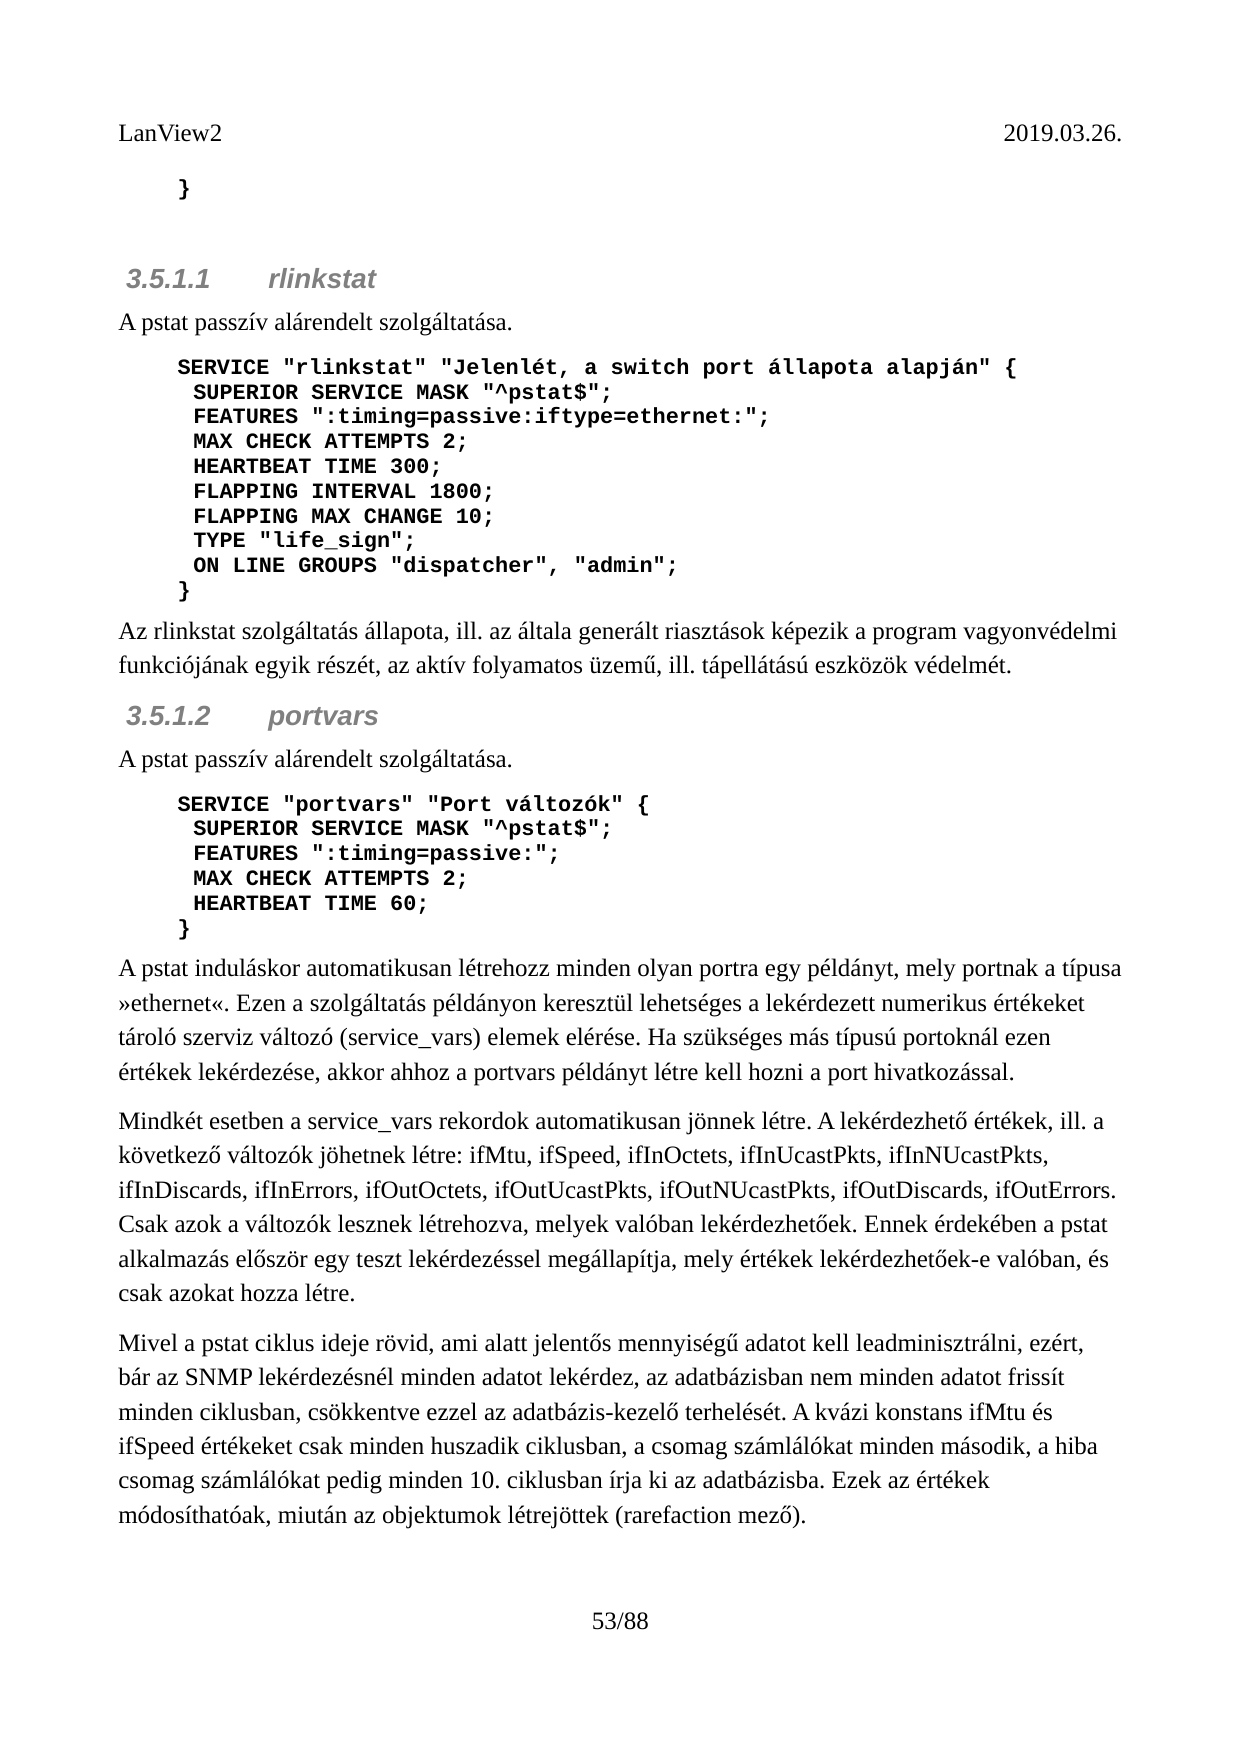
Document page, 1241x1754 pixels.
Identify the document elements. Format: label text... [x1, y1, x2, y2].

text A pstat induláskor automatikusan létrehozz minden olyan portra egy példányt, mely portnak a típusa »ethernet«. Ezen a szolgáltatás példányon keresztül lehetséges a lekérdezett numerikus értékeket tároló szerviz változó (service_vars) elemek elérése. Ha szükséges más típusú portoknál ezen értékek lekérdezése, akkor ahhoz a portvars példányt létre kell hozni a port hivatkozással. [118, 953, 1122, 1086]
text Mivel a pstat ciklus ideje rövid, ami alatt jelentős mennyiségű adatot kell leadminisztrálni, ezért, bár az SNMP lekérdezésnél minden adatot lekérdez, az adatbázisban nem minden adatot frissít minden ciklusban, csökkentve ezzel az adatbázis-kezelő terhelését. A kvázi konstans ifMtu és ifSpeed értékeket csak minden huszadik ciklusban, a csomag számlálókat minden második, a hiba csomag számlálókat pedig minden 10. ciklusban írja ki az adatbázisba. Ezek az értékek módosíthatóak, miután az objektumok létrejöttek (rarefaction mező). [118, 1328, 1122, 1529]
text Az rlinkstat szolgáltatás állapota, ill. az általa generált riasztások képezik a program vagyonvédelmi funkciójának egyik részét, az aktív folyamatos üzemű, ill. tápellátású eszközök védelmét. [118, 616, 1122, 679]
text } [177, 177, 1122, 202]
subtitle rlinkstat [118, 263, 1122, 294]
text Mindkét esetben a service_vars rekordok automatikusan jönnek létre. A lekérdezhető értékek, ill. a következő változók jöhetnek létre: ifMtu, ifSpeed, ifInOctets, ifInUcastPkts, ifInNUcastPkts, ifInDiscards, ifInErrors, ifOutOctets, ifOutUcastPkts, ifOutNUcastPkts, ifOutDiscards, ifOutErrors. Csak azok a változók lesznek létrehozva, melyek valóban lekérdezhetőek. Ennek érdekében a pstat alkalmazás először egy teszt lekérdezéssel megállapítja, mely értékek lekérdezhetőek-e valóban, és csak azokat hozza létre. [118, 1106, 1122, 1307]
text A pstat passzív alárendelt szolgáltatása. [118, 307, 1122, 336]
text SERVICE "rlinkstat" "Jelenlét, a switch port állapota alapján" { SUPERIOR SERVICE MASK "^pstat$"; FEATURES ":timing=passive:iftype=ethernet:"; MAX CHECK ATTEMPTS 2; HEARTBEAT TIME 300; FLAPPING INTERVAL 1800; FLAPPING MAX CHANGE 10; TYPE "life_sign"; ON LINE GROUPS "dispatcher", "admin"; } [177, 356, 1122, 604]
text SERVICE "portvars" "Port változók" { SUPERIOR SERVICE MASK "^pstat$"; FEATURES ":timing=passive:"; MAX CHECK ATTEMPTS 2; HEARTBEAT TIME 60; } [177, 793, 1122, 942]
text A pstat passzív alárendelt szolgáltatása. [118, 744, 1122, 772]
subtitle portvars [118, 699, 1122, 731]
